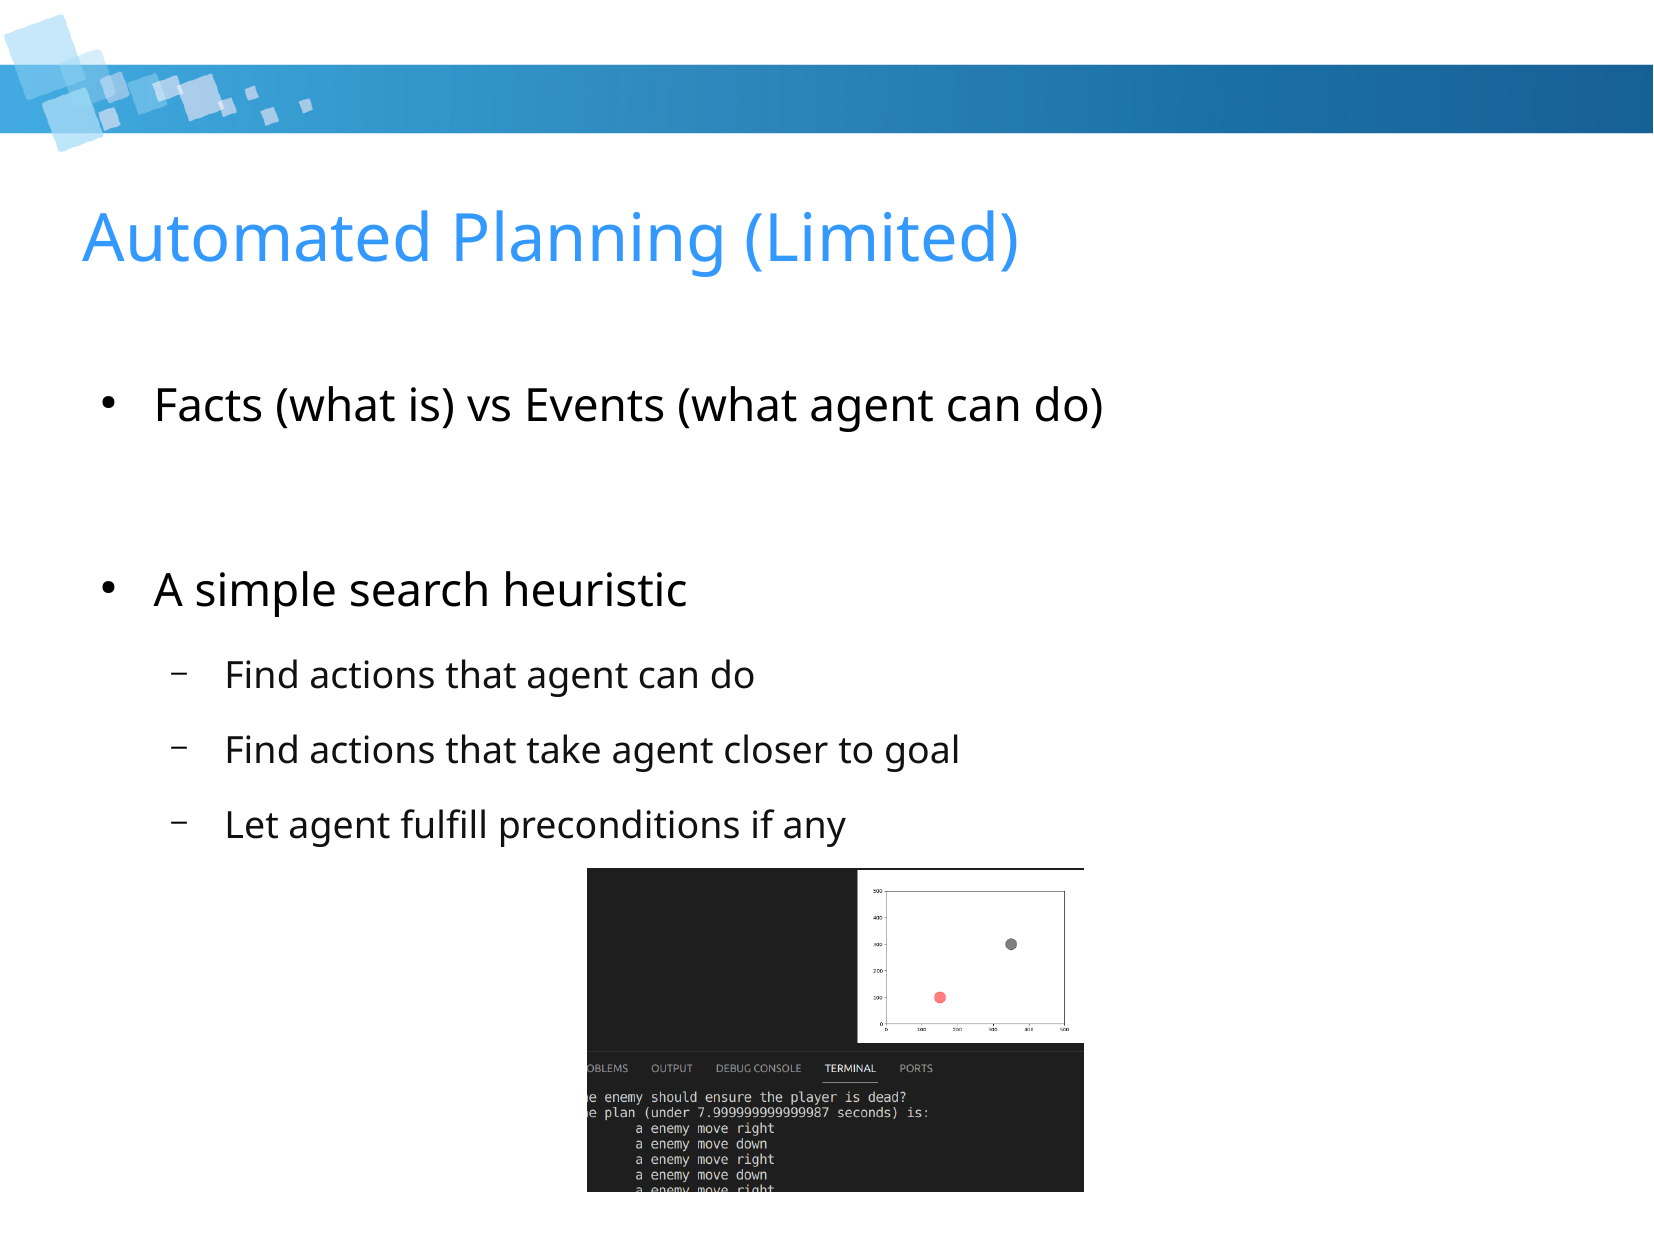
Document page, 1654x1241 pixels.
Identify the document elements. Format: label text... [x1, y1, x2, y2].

list Facts (what is) vs Events (what agent can do) A simple search heuristic Find actions that agent can do Find actions that take agent closer to goal Let agent fulfill preconditions if any [82, 372, 1571, 1093]
title Automated Planning (Limited) [82, 132, 1571, 340]
picture [0, 0, 1653, 1238]
